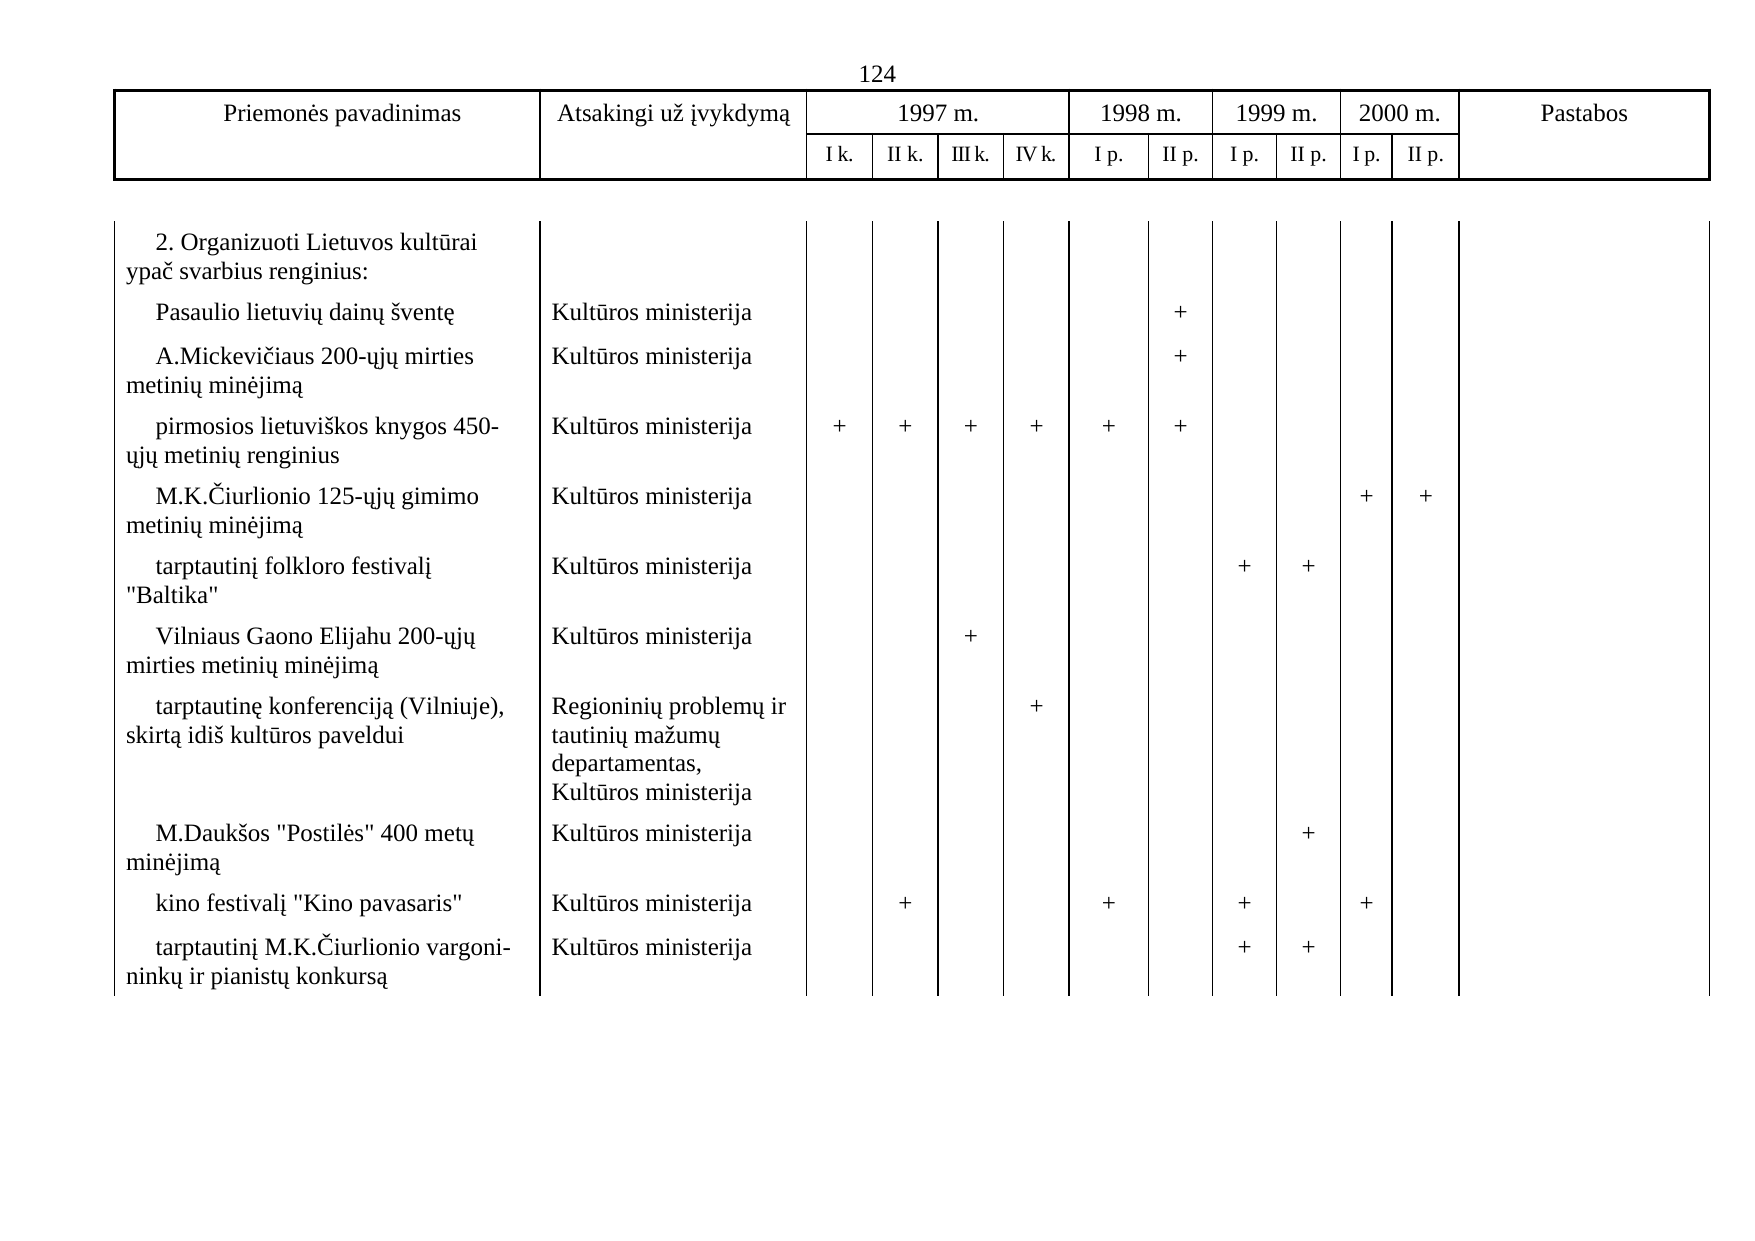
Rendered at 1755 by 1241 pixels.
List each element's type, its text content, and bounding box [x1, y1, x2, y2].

table_cell [1277, 405, 1340, 475]
table_cell [1149, 475, 1212, 545]
table_cell Pasaulio lietuvių dainų šventę [115, 291, 539, 335]
table_cell [1213, 221, 1276, 291]
table_cell Kultūros ministerija [541, 882, 806, 926]
table_cell Kultūros ministerija [541, 475, 806, 545]
table_cell pirmosios lietuviškos knygos 450-ųjų metinių renginius [115, 405, 539, 475]
table_cell II p. [1393, 135, 1458, 178]
table_cell [1149, 926, 1212, 996]
table_cell + [873, 882, 937, 926]
table_cell [1004, 221, 1068, 291]
table_cell [1341, 405, 1391, 475]
table_cell [939, 221, 1003, 291]
table_cell tarptautinį folkloro festivalį "Baltika" [115, 545, 539, 615]
table_cell [873, 291, 937, 335]
table_cell [1213, 291, 1276, 335]
table_cell I p. [1213, 135, 1276, 178]
table_cell [1070, 926, 1148, 996]
table_cell [1004, 812, 1068, 882]
table_cell [1276, 181, 1341, 221]
table_cell [1070, 615, 1148, 685]
table_cell I p. [1341, 135, 1391, 178]
table_cell [1213, 475, 1276, 545]
table_cell [1460, 812, 1709, 882]
table_cell [807, 685, 872, 812]
table_cell Kultūros ministerija [541, 545, 806, 615]
table_cell [1277, 221, 1340, 291]
table_cell [1213, 812, 1276, 882]
table_cell [873, 475, 937, 545]
table_cell [1393, 335, 1458, 405]
table_cell [1004, 615, 1068, 685]
table_cell [1070, 291, 1148, 335]
table_cell Kultūros ministerija [541, 615, 806, 685]
table_cell [541, 133, 806, 178]
table_cell [1070, 475, 1148, 545]
table_cell [1341, 335, 1391, 405]
table_cell [1341, 291, 1391, 335]
table_cell [1459, 181, 1709, 221]
table_cell + [1149, 335, 1212, 405]
table_cell [1460, 405, 1709, 475]
table_cell [807, 926, 872, 996]
table_cell [1392, 181, 1459, 221]
table_cell tarptautinę konferenciją (Vilniuje), skirtą idiš kultūros paveldui [115, 685, 539, 812]
table_cell II p. [1149, 135, 1212, 178]
table_cell [1341, 221, 1391, 291]
table_cell II k. [873, 135, 937, 178]
table_cell [1393, 221, 1458, 291]
table_cell [1149, 221, 1212, 291]
table_cell [1460, 685, 1709, 812]
table_header 2000 m. [1341, 92, 1458, 133]
table_cell + [1149, 405, 1212, 475]
table_cell [807, 615, 872, 685]
table_cell [1004, 545, 1068, 615]
table_cell I p. [1070, 135, 1148, 178]
table_cell [807, 335, 872, 405]
table_cell II p. [1277, 135, 1340, 178]
table_cell [1069, 181, 1148, 221]
table_cell [873, 335, 937, 405]
table_cell [873, 221, 937, 291]
table_header 1998 m. [1070, 92, 1212, 133]
table_cell [939, 882, 1003, 926]
table_cell [1460, 133, 1708, 178]
table_cell + [1070, 882, 1148, 926]
table_cell III k. [939, 135, 1003, 178]
table_cell + [939, 615, 1003, 685]
table_cell [939, 335, 1003, 405]
table_cell [1341, 615, 1391, 685]
table_cell [1460, 335, 1709, 405]
table_cell [1149, 615, 1212, 685]
table_cell [1148, 181, 1212, 221]
table_cell Regioninių problemų ir tautinių mažumų departamentas, Kultūros ministerija [541, 685, 806, 812]
table_cell [1460, 545, 1709, 615]
table_cell [1393, 685, 1458, 812]
table_cell [1393, 812, 1458, 882]
table_cell [541, 221, 806, 291]
table_header Atsakingi už įvykdymą [541, 92, 806, 133]
table_cell [807, 812, 872, 882]
table_cell kino festivalį "Kino pavasaris" [115, 882, 539, 926]
table_header 1997 m. [807, 92, 1068, 133]
table_cell [873, 812, 937, 882]
table_cell [1149, 882, 1212, 926]
table_cell [939, 926, 1003, 996]
table_header 1999 m. [1213, 92, 1340, 133]
table_cell [807, 475, 872, 545]
table_cell [807, 221, 872, 291]
table_cell [807, 181, 872, 221]
table_cell [873, 615, 937, 685]
table_cell Kultūros ministerija [541, 335, 806, 405]
table_cell [1212, 181, 1276, 221]
table_cell [1460, 926, 1709, 996]
table_cell Kultūros ministerija [541, 812, 806, 882]
table_cell [116, 133, 539, 178]
table_cell [939, 685, 1003, 812]
table_cell + [873, 405, 937, 475]
table_cell [1277, 475, 1340, 545]
table_cell [939, 812, 1003, 882]
table_cell [115, 181, 540, 221]
table_cell [1341, 926, 1391, 996]
table_cell [807, 291, 872, 335]
table_cell [1149, 812, 1212, 882]
table_cell [1149, 685, 1212, 812]
table_cell + [1070, 405, 1148, 475]
table_cell + [1393, 475, 1458, 545]
table_cell [1070, 221, 1148, 291]
table_cell [1213, 335, 1276, 405]
table_cell + [1213, 545, 1276, 615]
table_cell + [1341, 475, 1391, 545]
table_cell + [939, 405, 1003, 475]
table_cell [1393, 882, 1458, 926]
table_cell [1393, 615, 1458, 685]
table_cell [1213, 615, 1276, 685]
table_cell [1213, 405, 1276, 475]
table_cell + [1149, 291, 1212, 335]
table_cell + [1277, 926, 1340, 996]
table_cell [873, 545, 937, 615]
table_header Priemonės pavadinimas [116, 92, 539, 133]
table_header Pastabos [1460, 92, 1708, 133]
table_cell [1070, 685, 1148, 812]
table_cell [1004, 926, 1068, 996]
table_cell + [1341, 882, 1391, 926]
table_cell [1277, 685, 1340, 812]
table_cell [1460, 221, 1709, 291]
table_cell [1277, 882, 1340, 926]
table_cell A.Mickevičiaus 200-ųjų mirties metinių minėjimą [115, 335, 539, 405]
table_cell [1460, 615, 1709, 685]
table_cell I k. [807, 135, 872, 178]
table_cell [1393, 405, 1458, 475]
table_cell [1460, 475, 1709, 545]
table_cell [873, 926, 937, 996]
table_cell [1277, 615, 1340, 685]
table_cell [939, 291, 1003, 335]
table_cell [939, 545, 1003, 615]
table_cell 2. Organizuoti Lietuvos kultūrai ypač svarbius renginius: [115, 221, 539, 291]
table_cell + [1004, 685, 1068, 812]
table_cell [807, 882, 872, 926]
table_cell [540, 181, 807, 221]
table_cell [1070, 335, 1148, 405]
table_cell [1341, 685, 1391, 812]
table_cell [1460, 291, 1709, 335]
table_cell Kultūros ministerija [541, 926, 806, 996]
table_cell [1341, 181, 1392, 221]
table_cell [1149, 545, 1212, 615]
table_cell + [807, 405, 872, 475]
table_cell [1277, 291, 1340, 335]
table_cell [1004, 475, 1068, 545]
table_cell [1393, 545, 1458, 615]
table_cell [1393, 291, 1458, 335]
table_cell [872, 181, 938, 221]
table_cell [1341, 812, 1391, 882]
table_cell [938, 181, 1003, 221]
table_cell [1004, 181, 1069, 221]
table_cell [1070, 812, 1148, 882]
table_cell [1213, 685, 1276, 812]
table_cell [1070, 545, 1148, 615]
table_cell [1460, 882, 1709, 926]
table_cell M.K.Čiurlionio 125-ųjų gimimo metinių minėjimą [115, 475, 539, 545]
table_cell + [1277, 545, 1340, 615]
table_cell [1004, 882, 1068, 926]
table_cell + [1277, 812, 1340, 882]
table_cell [873, 685, 937, 812]
table_cell [807, 545, 872, 615]
table_cell + [1004, 405, 1068, 475]
table_cell [1393, 926, 1458, 996]
table_cell [1004, 335, 1068, 405]
table_cell tarptautinį M.K.Čiurlionio vargoni-ninkų ir pianistų konkursą [115, 926, 539, 996]
table_cell + [1213, 882, 1276, 926]
table_cell [1341, 545, 1391, 615]
table_cell Vilniaus Gaono Elijahu 200-ųjų mirties metinių minėjimą [115, 615, 539, 685]
table_cell [939, 475, 1003, 545]
table_cell Kultūros ministerija [541, 405, 806, 475]
table_cell Kultūros ministerija [541, 291, 806, 335]
table_cell M.Daukšos "Postilės" 400 metų minėjimą [115, 812, 539, 882]
table_cell IV k. [1004, 135, 1068, 178]
table_cell + [1213, 926, 1276, 996]
table_cell [1004, 291, 1068, 335]
table_cell [1277, 335, 1340, 405]
